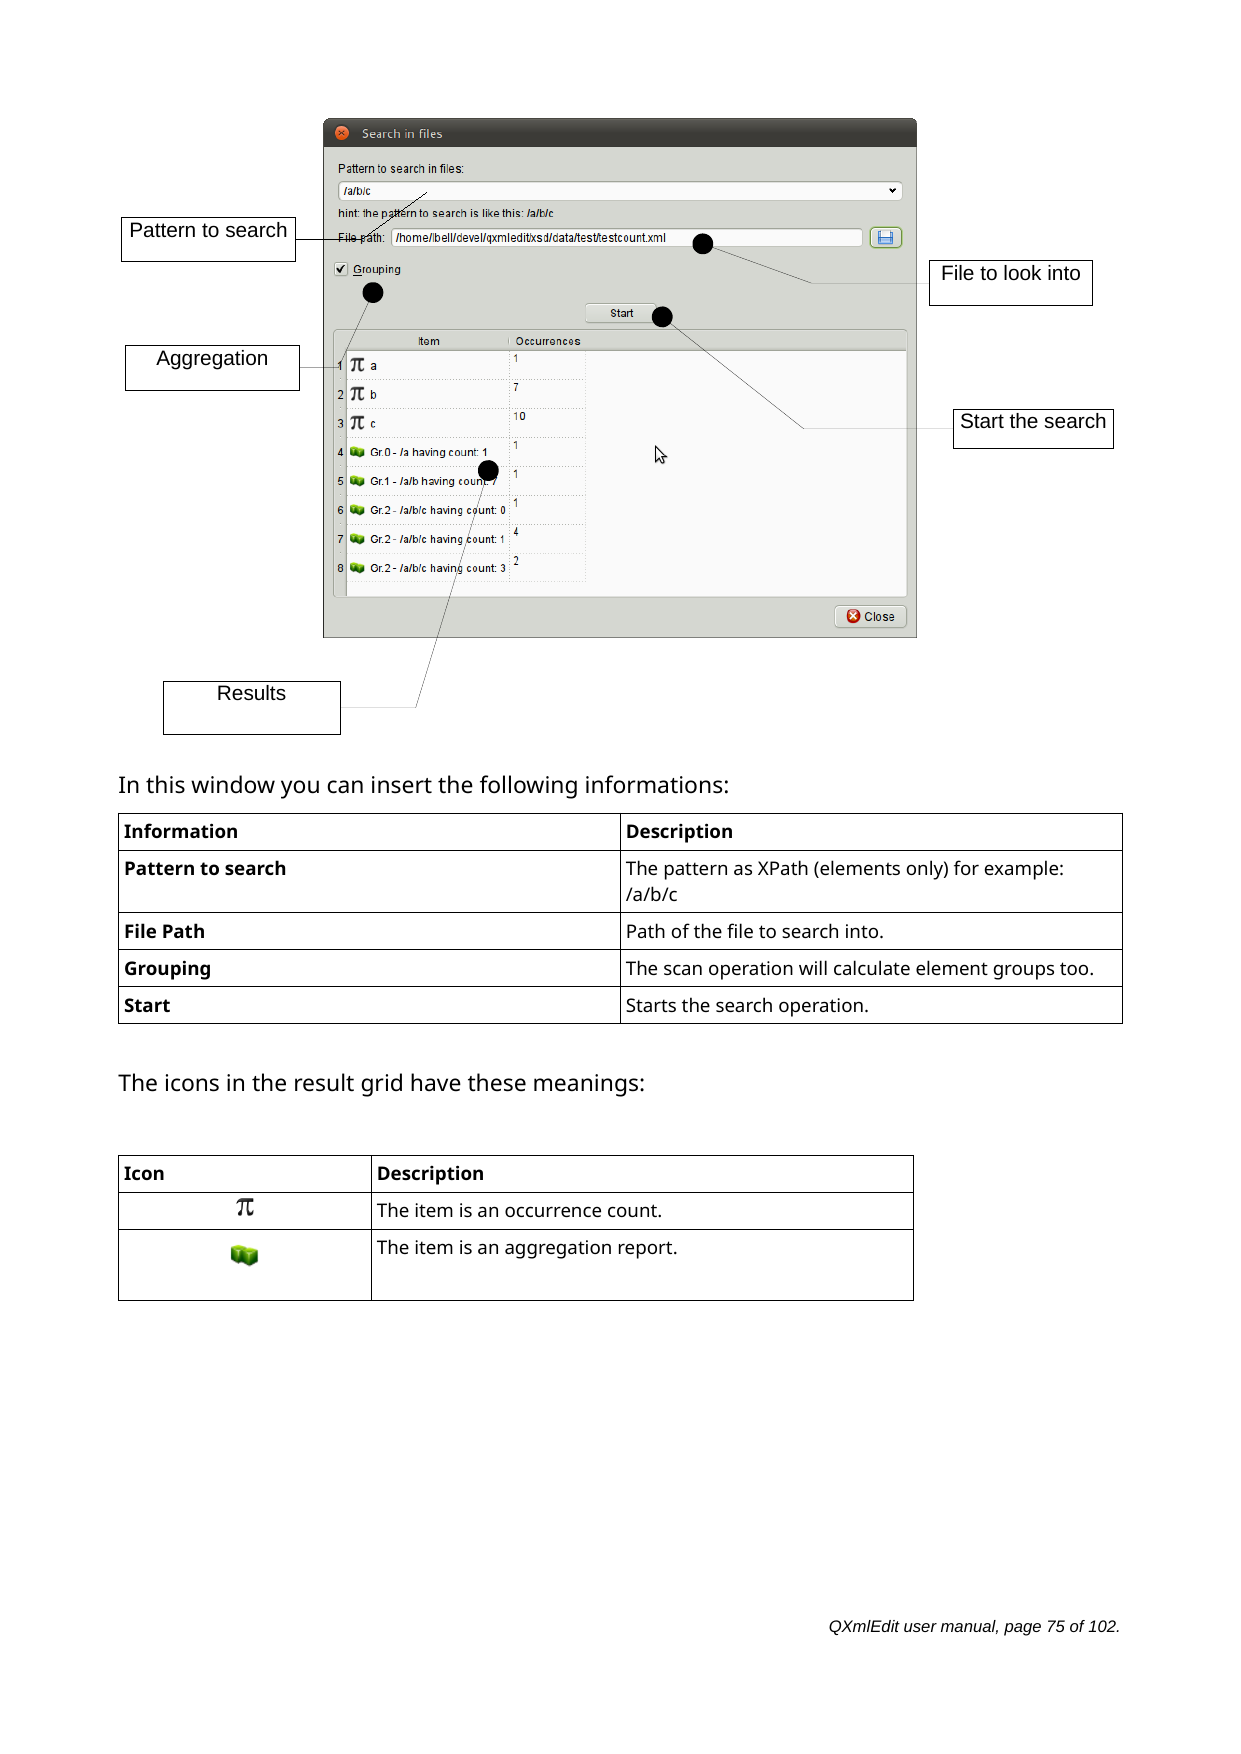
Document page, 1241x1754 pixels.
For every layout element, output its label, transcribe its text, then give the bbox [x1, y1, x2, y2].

text The icons in the result grid have these meanings: [118, 1067, 1122, 1098]
table_cell Start [119, 987, 620, 1023]
table_header Information [119, 814, 620, 849]
picture [230, 1241, 259, 1269]
table_header Description [621, 814, 1122, 849]
table_cell [119, 1230, 371, 1300]
table_cell The pattern as XPath (elements only) for example: /a/b/c [621, 851, 1122, 912]
table_cell Path of the file to search into. [621, 913, 1122, 949]
picture [235, 1197, 254, 1216]
table_cell The item is an occurrence count. [372, 1193, 913, 1229]
table_header Description [372, 1156, 913, 1192]
text In this window you can insert the following informations: [118, 769, 1122, 800]
table_header Icon [119, 1156, 371, 1192]
table_cell The item is an aggregation report. [372, 1230, 913, 1300]
table_cell Pattern to search [119, 851, 620, 912]
table_cell [119, 1193, 371, 1229]
table_cell The scan operation will calculate element groups too. [621, 950, 1122, 986]
table_cell Grouping [119, 950, 620, 986]
picture [323, 118, 917, 638]
table_cell File Path [119, 913, 620, 949]
table_cell Starts the search operation. [621, 987, 1122, 1023]
